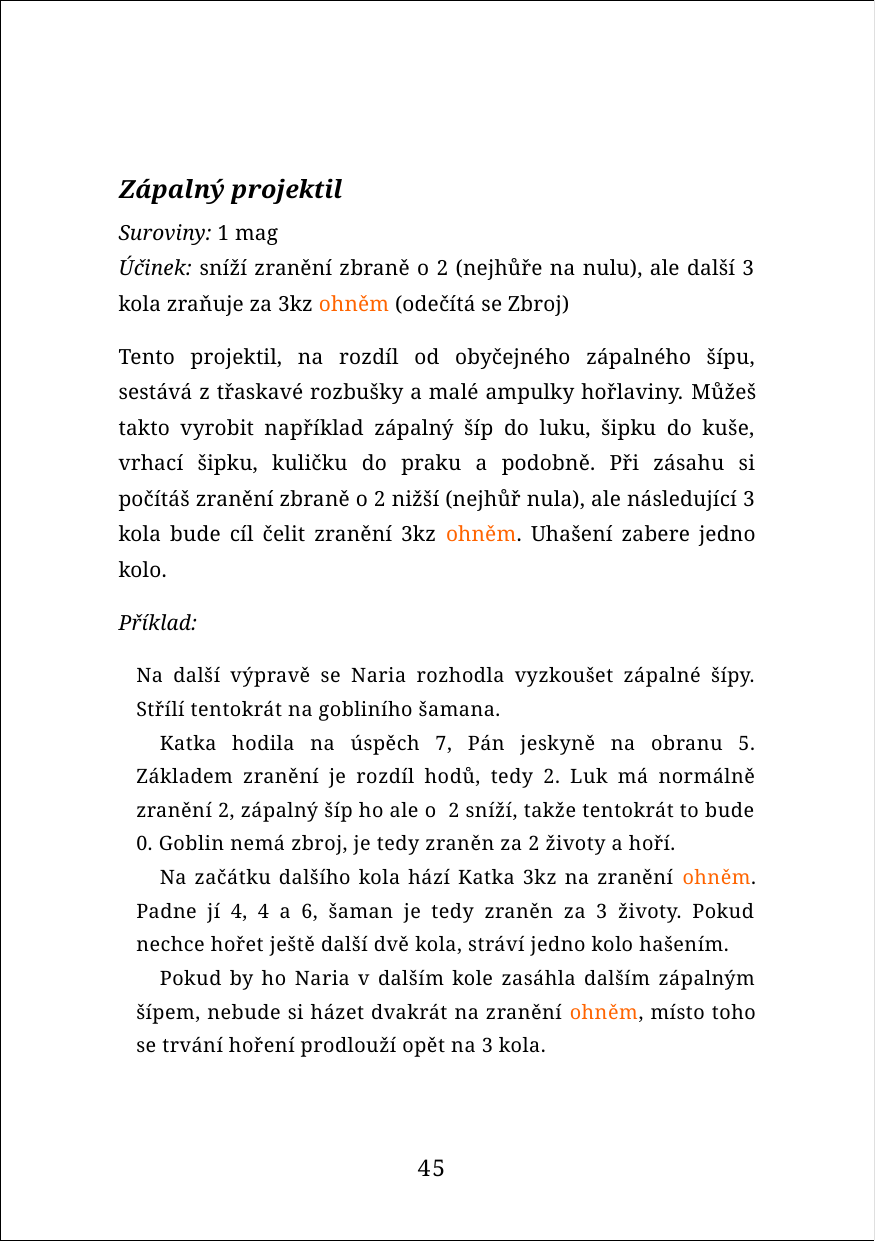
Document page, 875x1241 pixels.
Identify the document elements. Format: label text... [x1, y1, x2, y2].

text Tento projektil, na rozdíl od obyčejného zápalného šípu, sestává z třaskavé rozbušky a malé ampulky hořlaviny. Můžeš takto vyrobit například zápalný šíp do luku, šipku do kuše, vrhací šipku, kuličku do praku a podobně. Při zásahu si počítáš zranění zbraně o 2 nižší (nejhůř nula), ale následující 3 kola bude cíl čelit zranění 3kz ohněm. Uhašení zabere jedno kolo. [118, 342, 756, 583]
subtitle Zápalný projektil [118, 172, 756, 206]
text Suroviny: 1 mag Účinek: sníží zranění zbraně o 2 (nejhůře na nulu), ale další 3 kola zraňuje za 3kz ohněm (odečítá se Zbroj) [118, 218, 756, 317]
text Příklad: [118, 608, 756, 637]
text Na další výpravě se Naria rozhodla vyzkoušet zápalné šípy. Střílí tentokrát na gobliního šamana. Katka hodila na úspěch 7, Pán jeskyně na obranu 5. Základem zranění je rozdíl hodů, tedy 2. Luk má normálně zranění 2, zápalný šíp ho ale o 2 sníží, takže tentokrát to bude 0. Goblin nemá zbroj, je tedy zraněn za 2 životy a hoří. Na začátku dalšího kola hází Katka 3kz na zranění ohněm. Padne jí 4, 4 a 6, šaman je tedy zraněn za 3 životy. Pokud nechce hořet ještě další dvě kola, stráví jedno kolo hašením. Pokud by ho Naria v dalším kole zasáhla dalším zápalným šípem, nebude si házet dvakrát na zranění ohněm, místo toho se trvání hoření prodlouží opět na 3 kola. [136, 661, 756, 1058]
